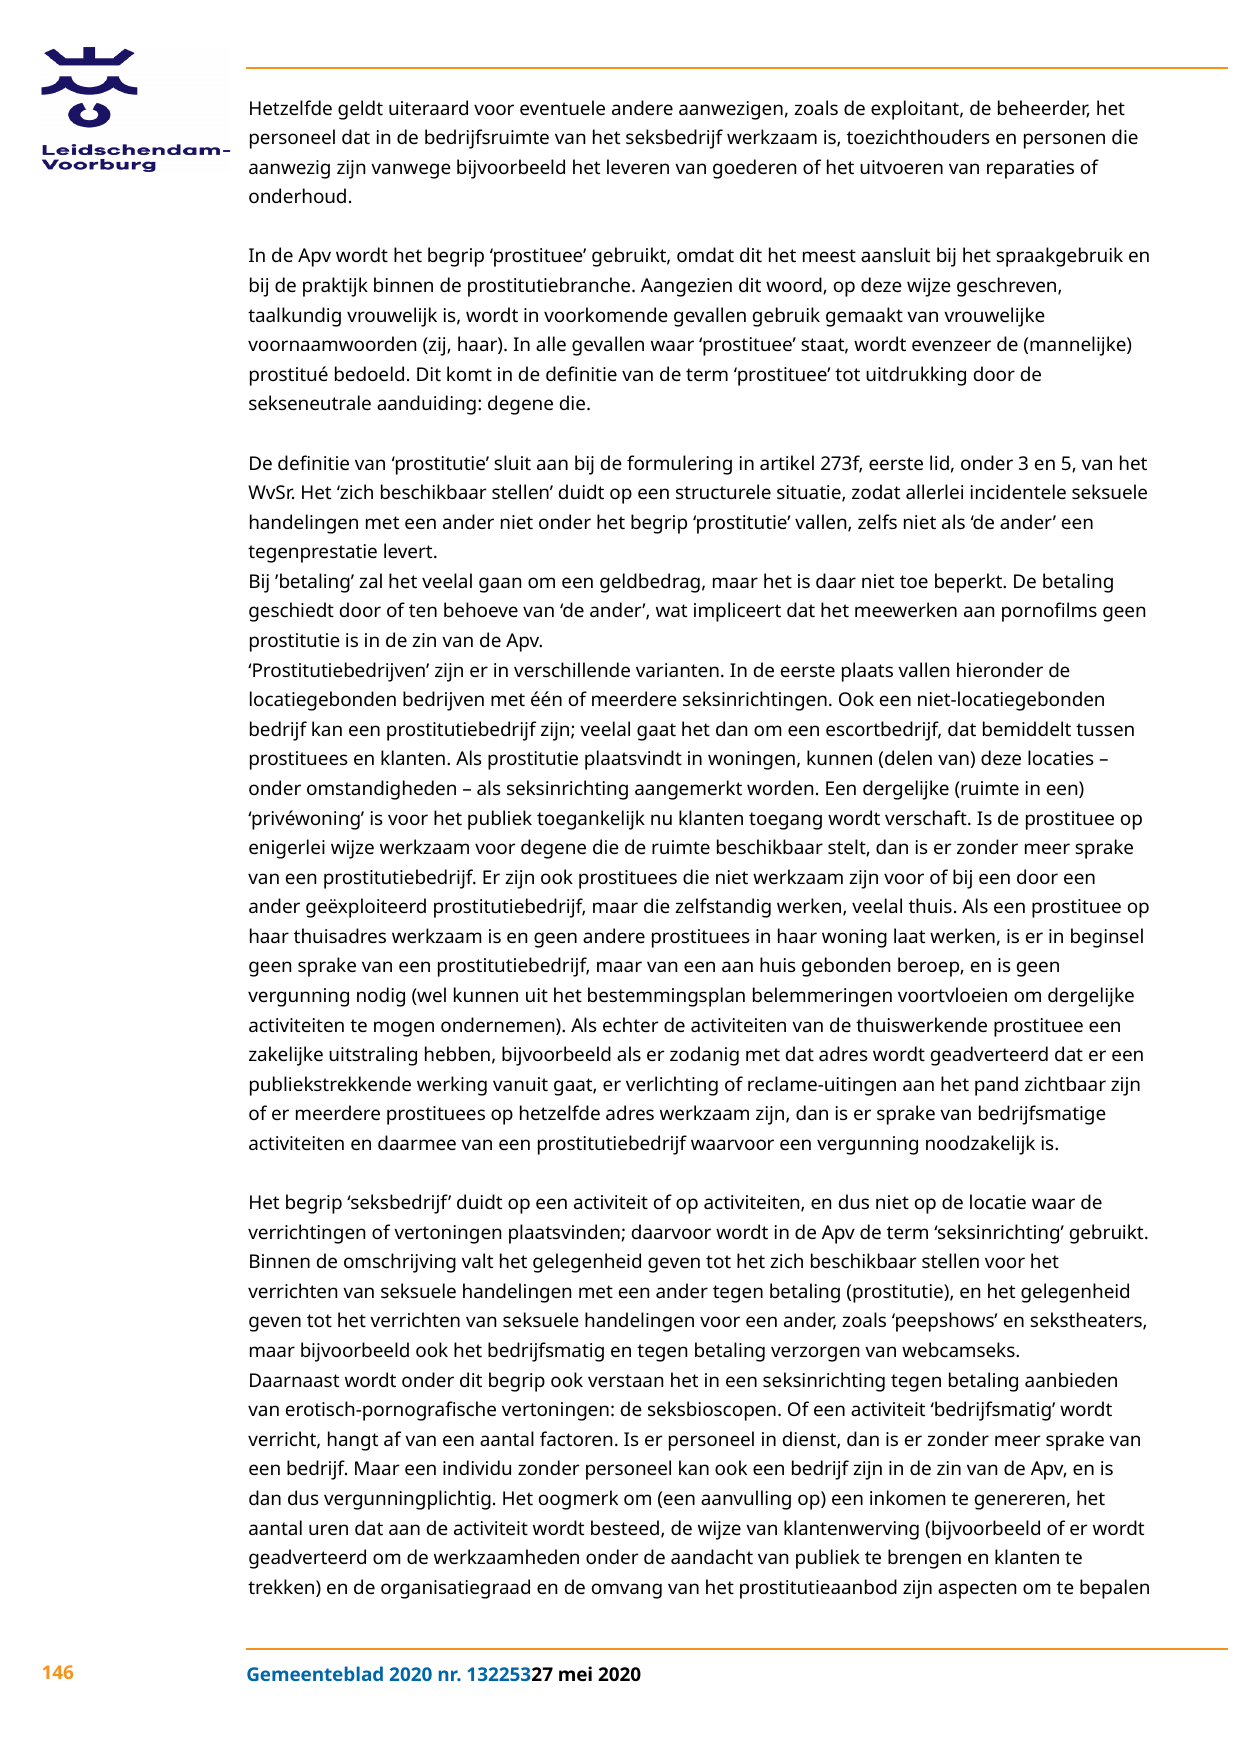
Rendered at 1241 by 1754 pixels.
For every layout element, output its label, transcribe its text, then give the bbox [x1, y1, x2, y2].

text Het begrip ‘seksbedrijf’ duidt op een activiteit of op activiteiten, en dus niet op de locatie waar de verrichtingen of vertoningen plaatsvinden; daarvoor wordt in de Apv de term ‘seksinrichting’ gebruikt. Binnen de omschrijving valt het gelegenheid geven tot het zich beschikbaar stellen voor het verrichten van seksuele handelingen met een ander tegen betaling (prostitutie), en het gelegenheid geven tot het verrichten van seksuele handelingen voor een ander, zoals ‘peepshows’ en sekstheaters, maar bijvoorbeeld ook het bedrijfsmatig en tegen betaling verzorgen van webcamseks. [248, 1189, 1152, 1363]
text In de Apv wordt het begrip ‘prostituee’ gebruikt, omdat dit het meest aansluit bij het spraakgebruik en bij de praktijk binnen de prostitutiebranche. Aangezien dit woord, op deze wijze geschreven, taalkundig vrouwelijk is, wordt in voorkomende gevallen gebruik gemaakt van vrouwelijke voornaamwoorden (zij, haar). In alle gevallen waar ‘prostituee’ staat, wordt evenzeer de (mannelijke) prostitué bedoeld. Dit komt in de definitie van de term ‘prostituee’ tot uitdrukking door de sekseneutrale aanduiding: degene die. [248, 243, 1152, 416]
text De definitie van ‘prostitutie’ sluit aan bij de formulering in artikel 273f, eerste lid, onder 3 en 5, van het WvSr. Het ‘zich beschikbaar stellen’ duidt op een structurele situatie, zodat allerlei incidentele seksuele handelingen met een ander niet onder het begrip ‘prostitutie’ vallen, zelfs niet als ‘de ander’ een tegenprestatie levert. [248, 450, 1152, 564]
text ‘Prostitutiebedrijven’ zijn er in verschillende varianten. In de eerste plaats vallen hieronder de locatiegebonden bedrijven met één of meerdere seksinrichtingen. Ook een niet-locatiegebonden bedrijf kan een prostitutiebedrijf zijn; veelal gaat het dan om een escortbedrijf, dat bemiddelt tussen prostituees en klanten. Als prostitutie plaatsvindt in woningen, kunnen (delen van) deze locaties – onder omstandigheden – als seksinrichting aangemerkt worden. Een dergelijke (ruimte in een) ‘privéwoning’ is voor het publiek toegankelijk nu klanten toegang wordt verschaft. Is de prostituee op enigerlei wijze werkzaam voor degene die de ruimte beschikbaar stelt, dan is er zonder meer sprake van een prostitutiebedrijf. Er zijn ook prostituees die niet werkzaam zijn voor of bij een door een ander geëxploiteerd prostitutiebedrijf, maar die zelfstandig werken, veelal thuis. Als een prostituee op haar thuisadres werkzaam is en geen andere prostituees in haar woning laat werken, is er in beginsel geen sprake van een prostitutiebedrijf, maar van een aan huis gebonden beroep, en is geen vergunning nodig (wel kunnen uit het bestemmingsplan belemmeringen voortvloeien om dergelijke activiteiten te mogen ondernemen). Als echter de activiteiten van de thuiswerkende prostituee een zakelijke uitstraling hebben, bijvoorbeeld als er zodanig met dat adres wordt geadverteerd dat er een publiekstrekkende werking vanuit gaat, er verlichting of reclame-uitingen aan het pand zichtbaar zijn of er meerdere prostituees op hetzelfde adres werkzaam zijn, dan is er sprake van bedrijfsmatige activiteiten en daarmee van een prostitutiebedrijf waarvoor een vergunning noodzakelijk is. [248, 657, 1152, 1156]
text Bij ’betaling’ zal het veelal gaan om een geldbedrag, maar het is daar niet toe beperkt. De betaling geschiedt door of ten behoeve van ‘de ander’, wat impliceert dat het meewerken aan pornofilms geen prostitutie is in de zin van de Apv. [248, 568, 1152, 653]
picture [41, 47, 231, 172]
text Daarnaast wordt onder dit begrip ook verstaan het in een seksinrichting tegen betaling aanbieden van erotisch-pornografische vertoningen: de seksbioscopen. Of een activiteit ‘bedrijfsmatig’ wordt verricht, hangt af van een aantal factoren. Is er personeel in dienst, dan is er zonder meer sprake van een bedrijf. Maar een individu zonder personeel kan ook een bedrijf zijn in de zin van de Apv, en is dan dus vergunningplichtig. Het oogmerk om (een aanvulling op) een inkomen te genereren, het aantal uren dat aan de activiteit wordt besteed, de wijze van klantenwerving (bijvoorbeeld of er wordt geadverteerd om de werkzaamheden onder de aandacht van publiek te brengen en klanten te trekken) en de organisatiegraad en de omvang van het prostitutieaanbod zijn aspecten om te bepalen [248, 1367, 1152, 1600]
text Hetzelfde geldt uiteraard voor eventuele andere aanwezigen, zoals de exploitant, de beheerder, het personeel dat in de bedrijfsruimte van het seksbedrijf werkzaam is, toezichthouders en personen die aanwezig zijn vanwege bijvoorbeeld het leveren van goederen of het uitvoeren van reparaties of onderhoud. [248, 95, 1152, 209]
